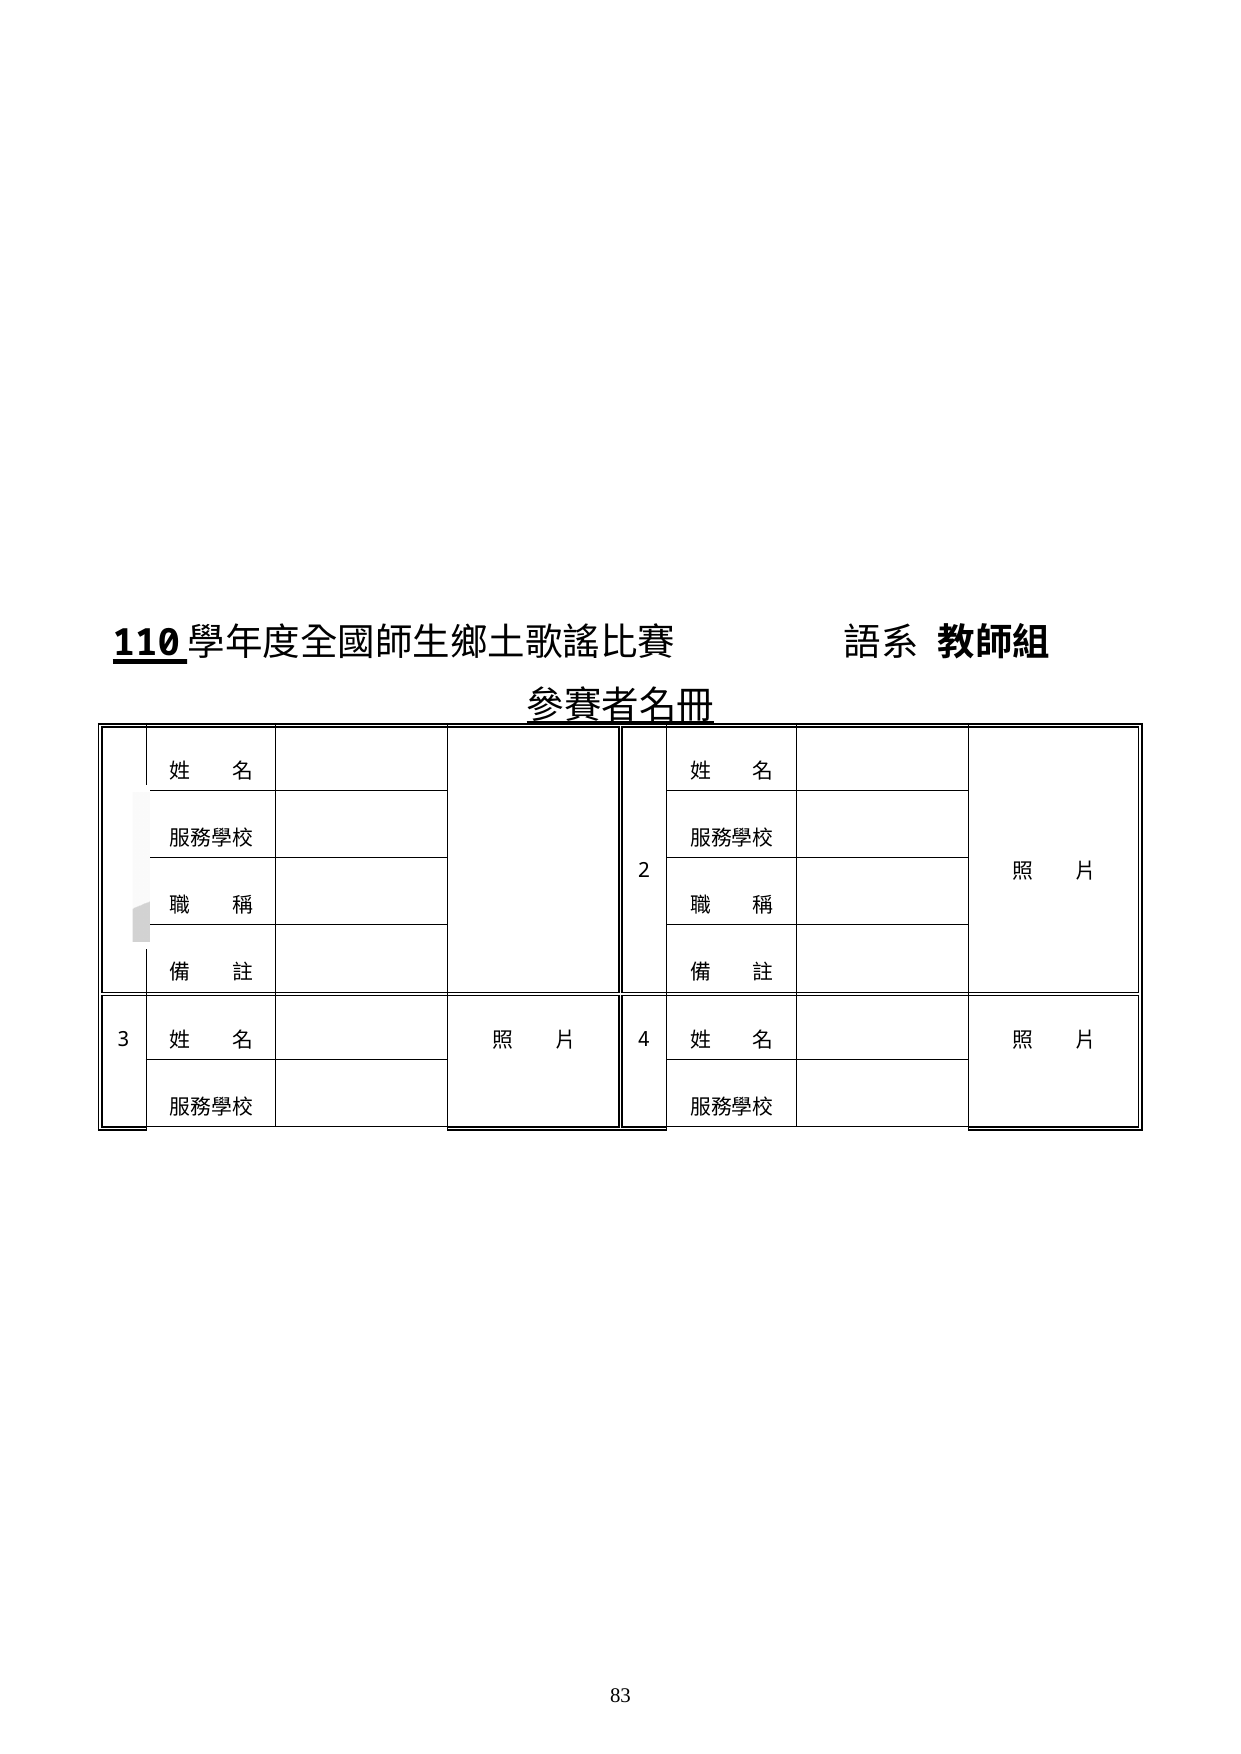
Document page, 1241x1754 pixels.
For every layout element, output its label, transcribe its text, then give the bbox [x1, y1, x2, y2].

table_header [448, 728, 618, 992]
table_cell 備 註 [147, 925, 275, 992]
table_cell 服務學校 [667, 791, 796, 857]
table_cell 照 片 [448, 996, 618, 1126]
table_cell [797, 996, 968, 1059]
table_cell [797, 925, 968, 992]
table_cell 服務學校 [667, 1060, 796, 1126]
table_cell [276, 791, 447, 857]
table_header 照 片 [969, 728, 1138, 992]
table_header 2 [623, 728, 666, 992]
table_cell [276, 858, 447, 924]
table_cell 3 [103, 996, 146, 1126]
table_header 1 [103, 728, 146, 992]
table_cell 4 [623, 996, 666, 1126]
text 參賽者名冊 [112, 660, 1128, 723]
table_cell [276, 1060, 447, 1126]
table_cell 職 稱 [150, 858, 275, 924]
table_header 姓 名 [147, 728, 275, 790]
table_cell [276, 925, 447, 992]
table_cell [797, 858, 968, 924]
table_cell 姓 名 [147, 996, 275, 1059]
table_cell 姓 名 [667, 996, 796, 1059]
table_header [276, 728, 447, 790]
table_cell [276, 996, 447, 1059]
table_cell 照 片 [969, 996, 1138, 1126]
table_cell 服務學校 [150, 791, 275, 857]
text 110學年度全國師生鄉土歌謠比賽 語系 教師組 [112, 598, 1128, 660]
table_header [797, 728, 968, 790]
table_cell 服務學校 [147, 1060, 275, 1126]
table_header [117, 785, 150, 949]
table_cell 職 稱 [667, 858, 796, 924]
table_cell 備 註 [667, 925, 796, 992]
table_header 姓 名 [667, 728, 796, 790]
table_cell [797, 1060, 968, 1126]
table_cell [797, 791, 968, 857]
